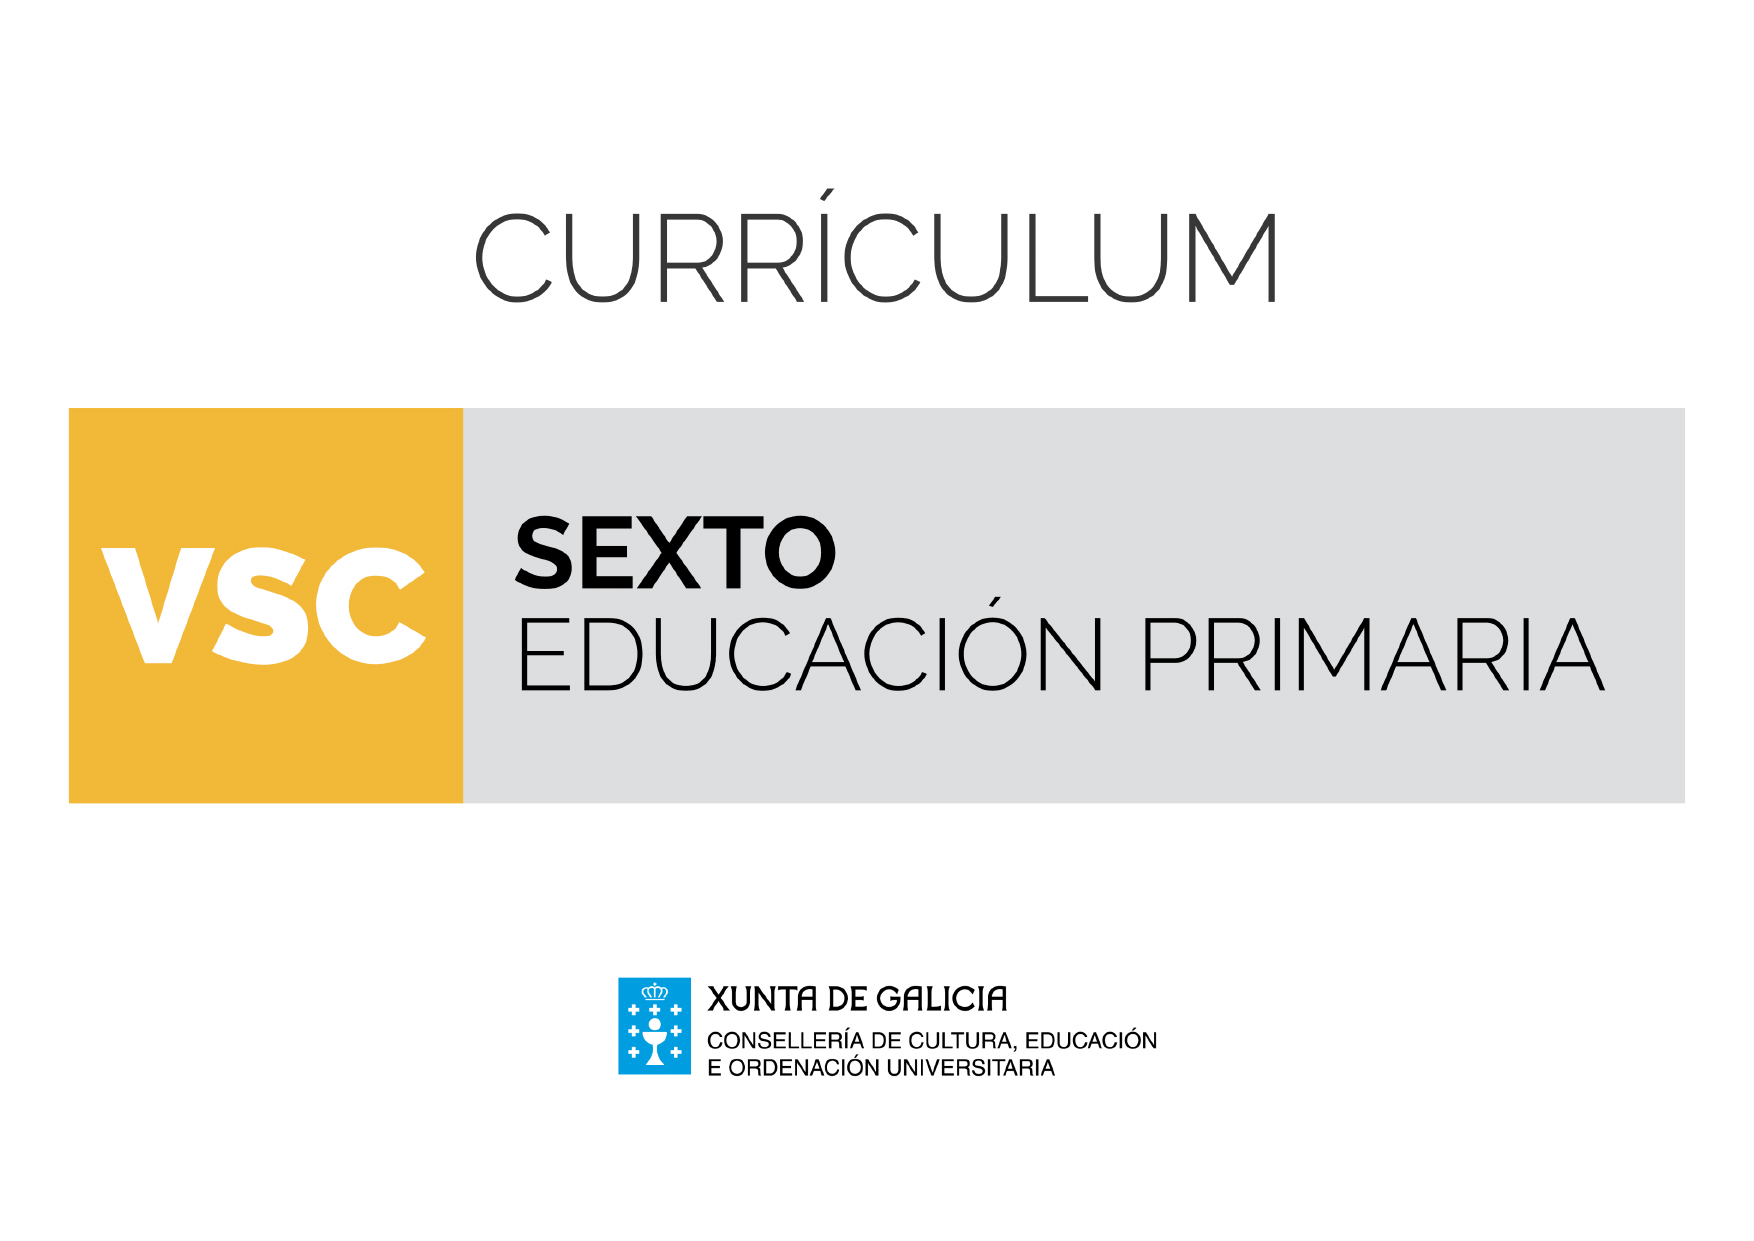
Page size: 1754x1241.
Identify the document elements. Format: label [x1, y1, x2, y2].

picture [68, 0, 1686, 1143]
